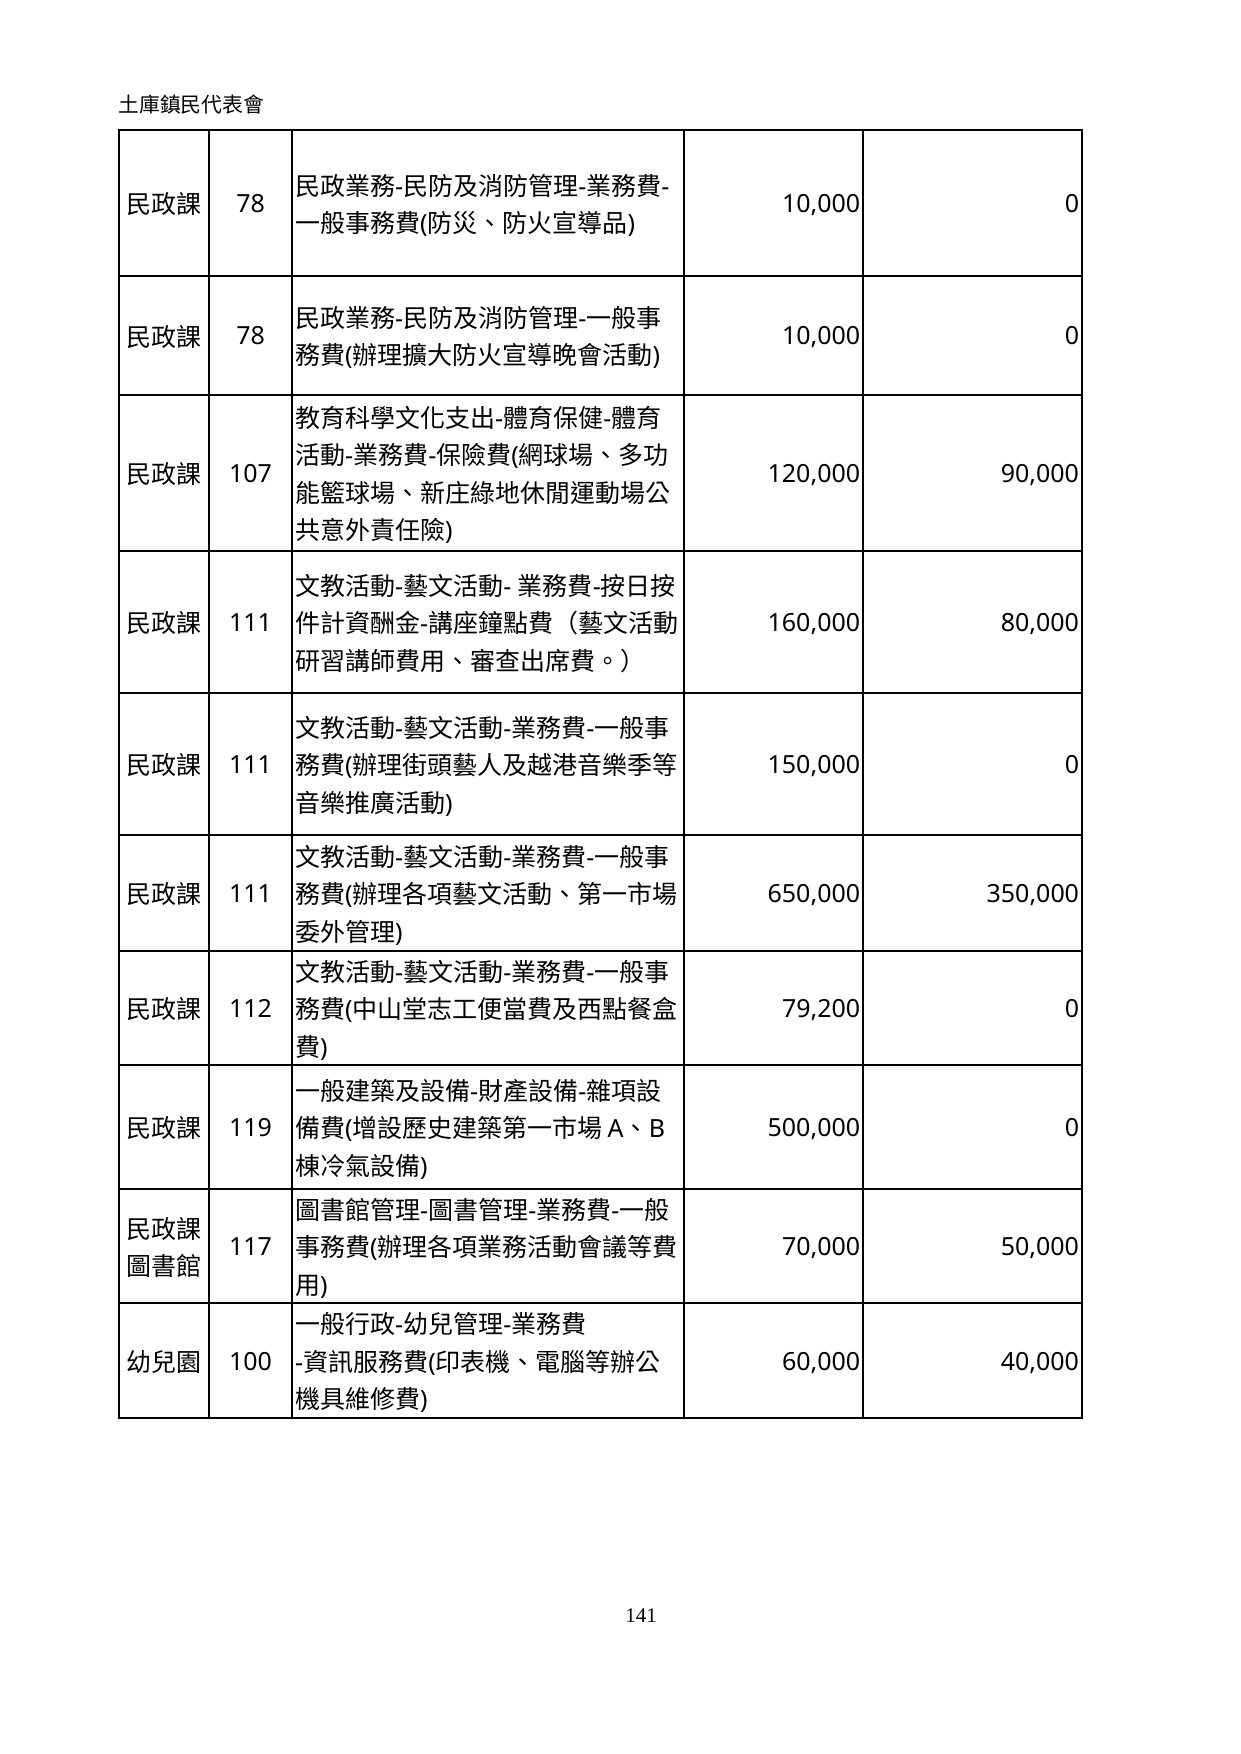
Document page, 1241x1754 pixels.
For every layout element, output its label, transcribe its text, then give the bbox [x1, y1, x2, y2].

table_cell 民政課 [120, 552, 208, 692]
table_cell 0 [864, 277, 1081, 393]
table_cell 0 [864, 694, 1081, 834]
table_cell 60,000 [685, 1304, 862, 1417]
table_cell 111 [210, 552, 291, 692]
table_cell 79,200 [685, 952, 862, 1064]
table_cell 111 [210, 836, 291, 950]
table_cell 78 [210, 277, 291, 393]
table_cell 民政課 [120, 131, 208, 275]
table_cell 文教活動-藝文活動-業務費-一般事務費(辦理各項藝文活動、第一市場委外管理) [293, 836, 683, 950]
table_cell 0 [864, 131, 1081, 275]
table_cell 0 [864, 1066, 1081, 1188]
table_cell 111 [210, 694, 291, 834]
table_cell 650,000 [685, 836, 862, 950]
table_cell 10,000 [685, 277, 862, 393]
table_cell 0 [864, 952, 1081, 1064]
table_cell 80,000 [864, 552, 1081, 692]
table_cell 民政課 [120, 836, 208, 950]
table_cell 90,000 [864, 396, 1081, 550]
table_cell 117 [210, 1190, 291, 1302]
table_cell 民政業務-民防及消防管理-業務費-一般事務費(防災、防火宣導品) [293, 131, 683, 275]
table_cell 民政課 [120, 694, 208, 834]
table_cell 民政課 [120, 396, 208, 550]
table_cell 78 [210, 131, 291, 275]
table_cell 民政課 [120, 952, 208, 1064]
table_cell 350,000 [864, 836, 1081, 950]
table_cell 圖書館管理-圖書管理-業務費-一般事務費(辦理各項業務活動會議等費用) [293, 1190, 683, 1302]
table_cell 教育科學文化支出-體育保健-體育活動-業務費-保險費(網球場、多功能籃球場、新庄綠地休閒運動場公共意外責任險) [293, 396, 683, 550]
table_cell 50,000 [864, 1190, 1081, 1302]
table_cell 100 [210, 1304, 291, 1417]
table_cell 幼兒園 [120, 1304, 208, 1417]
table_cell 民政課 [120, 1066, 208, 1188]
table_cell 民政課 圖書館 [120, 1190, 208, 1302]
table_cell 120,000 [685, 396, 862, 550]
table_cell 70,000 [685, 1190, 862, 1302]
table_cell 40,000 [864, 1304, 1081, 1417]
table_cell 150,000 [685, 694, 862, 834]
table_cell 文教活動-藝文活動-業務費-一般事務費(中山堂志工便當費及西點餐盒費) [293, 952, 683, 1064]
table_cell 500,000 [685, 1066, 862, 1188]
table_cell 10,000 [685, 131, 862, 275]
table_cell 一般行政-幼兒管理-業務費 -資訊服務費(印表機、電腦等辦公機具維修費) [293, 1304, 683, 1417]
table_cell 民政業務-民防及消防管理-一般事務費(辦理擴大防火宣導晚會活動) [293, 277, 683, 393]
table_cell 文教活動-藝文活動- 業務費-按日按件計資酬金-講座鐘點費（藝文活動研習講師費用、審查出席費。） [293, 552, 683, 692]
table_cell 民政課 [120, 277, 208, 393]
table_cell 一般建築及設備-財產設備-雜項設備費(增設歷史建築第一市場A、B棟冷氣設備) [293, 1066, 683, 1188]
table_cell 107 [210, 396, 291, 550]
table_cell 160,000 [685, 552, 862, 692]
table_cell 119 [210, 1066, 291, 1188]
table_cell 112 [210, 952, 291, 1064]
table_cell 文教活動-藝文活動-業務費-一般事務費(辦理街頭藝人及越港音樂季等音樂推廣活動) [293, 694, 683, 834]
